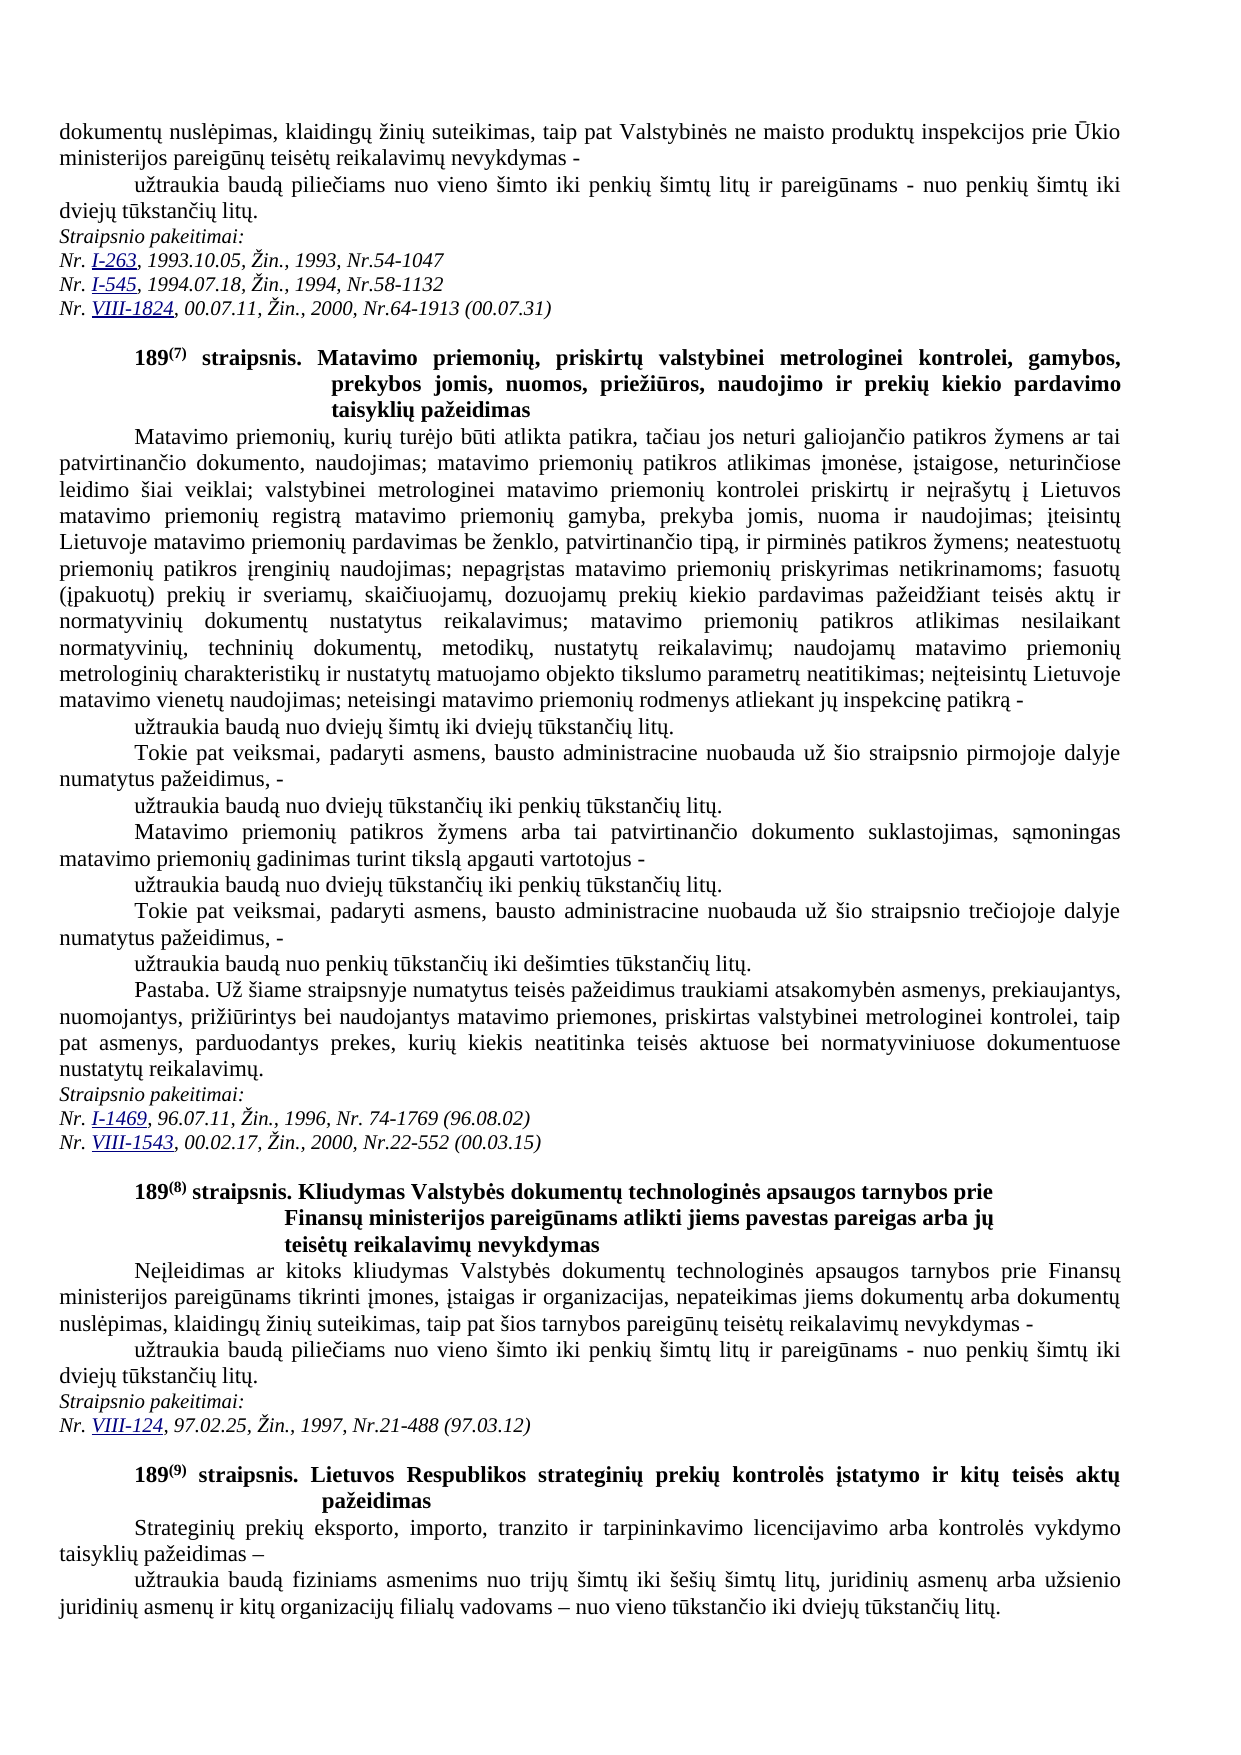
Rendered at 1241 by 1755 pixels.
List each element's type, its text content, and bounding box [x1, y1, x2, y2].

text 189(7) straipsnis. Matavimo priemonių, priskirtų valstybinei metrologinei kontrolei, gamybos, prekybos jomis, nuomos, priežiūros, naudojimo ir prekių kiekio pardavimo taisyklių pažeidimas [134, 344, 1122, 423]
text užtraukia baudą nuo dviejų tūkstančių iki penkių tūkstančių litų. [59, 871, 1122, 897]
text Straipsnio pakeitimai: [59, 1389, 1122, 1413]
text Strateginių prekių eksporto, importo, tranzito ir tarpininkavimo licencijavimo arba kontrolės vykdymo taisyklių pažeidimas – [59, 1514, 1122, 1566]
text dokumentų nuslėpimas, klaidingų žinių suteikimas, taip pat Valstybinės ne maisto produktų inspekcijos prie Ūkio ministerijos pareigūnų teisėtų reikalavimų nevykdymas - [59, 118, 1122, 171]
text 189(9) straipsnis. Lietuvos Respublikos strateginių prekių kontrolės įstatymo ir kitų teisės aktų pažeidimas [134, 1461, 1122, 1514]
text Nr. VIII-1543, 00.02.17, Žin., 2000, Nr.22-552 (00.03.15) [59, 1130, 1122, 1154]
text Matavimo priemonių patikros žymens arba tai patvirtinančio dokumento suklastojimas, sąmoningas matavimo priemonių gadinimas turint tikslą apgauti vartotojus - [59, 818, 1122, 871]
text Neįleidimas ar kitoks kliudymas Valstybės dokumentų technologinės apsaugos tarnybos prie Finansų ministerijos pareigūnams tikrinti įmones, įstaigas ir organizacijas, nepateikimas jiems dokumentų arba dokumentų nuslėpimas, klaidingų žinių suteikimas, taip pat šios tarnybos pareigūnų teisėtų reikalavimų nevykdymas - [59, 1257, 1122, 1336]
text užtraukia baudą nuo dviejų tūkstančių iki penkių tūkstančių litų. [59, 792, 1122, 818]
text užtraukia baudą piliečiams nuo vieno šimto iki penkių šimtų litų ir pareigūnams - nuo penkių šimtų iki dviejų tūkstančių litų. [59, 1336, 1122, 1389]
text užtraukia baudą fiziniams asmenims nuo trijų šimtų iki šešių šimtų litų, juridinių asmenų arba užsienio juridinių asmenų ir kitų organizacijų filialų vadovams – nuo vieno tūkstančio iki dviejų tūkstančių litų. [59, 1566, 1122, 1619]
text Nr. VIII-124, 97.02.25, Žin., 1997, Nr.21-488 (97.03.12) [59, 1413, 1122, 1437]
text užtraukia baudą piliečiams nuo vieno šimto iki penkių šimtų litų ir pareigūnams - nuo penkių šimtų iki dviejų tūkstančių litų. [59, 171, 1122, 223]
text Finansų ministerijos pareigūnams atlikti jiems pavestas pareigas arba jų [284, 1204, 1122, 1231]
text Nr. I-1469, 96.07.11, Žin., 1996, Nr. 74-1769 (96.08.02) [59, 1106, 1122, 1130]
text užtraukia baudą nuo dviejų šimtų iki dviejų tūkstančių litų. [59, 713, 1122, 739]
text Tokie pat veiksmai, padaryti asmens, bausto administracine nuobauda už šio straipsnio pirmojoje dalyje numatytus pažeidimus, - [59, 739, 1122, 792]
text Tokie pat veiksmai, padaryti asmens, bausto administracine nuobauda už šio straipsnio trečiojoje dalyje numatytus pažeidimus, - [59, 897, 1122, 950]
text užtraukia baudą nuo penkių tūkstančių iki dešimties tūkstančių litų. [59, 950, 1122, 976]
text 189(8) straipsnis. Kliudymas Valstybės dokumentų technologinės apsaugos tarnybos prie [59, 1178, 1122, 1204]
text Nr. I-545, 1994.07.18, Žin., 1994, Nr.58-1132 [59, 272, 1122, 296]
text Straipsnio pakeitimai: [59, 1082, 1122, 1106]
text Matavimo priemonių, kurių turėjo būti atlikta patikra, tačiau jos neturi galiojančio patikros žymens ar tai patvirtinančio dokumento, naudojimas; matavimo priemonių patikros atlikimas įmonėse, įstaigose, neturinčiose leidimo šiai veiklai; valstybinei metrologinei matavimo priemonių kontrolei priskirtų ir neįrašytų į Lietuvos matavimo priemonių registrą matavimo priemonių gamyba, prekyba jomis, nuoma ir naudojimas; įteisintų Lietuvoje matavimo priemonių pardavimas be ženklo, patvirtinančio tipą, ir pirminės patikros žymens; neatestuotų priemonių patikros įrenginių naudojimas; nepagrįstas matavimo priemonių priskyrimas netikrinamoms; fasuotų (įpakuotų) prekių ir sveriamų, skaičiuojamų, dozuojamų prekių kiekio pardavimas pažeidžiant teisės aktų ir normatyvinių dokumentų nustatytus reikalavimus; matavimo priemonių patikros atlikimas nesilaikant normatyvinių, techninių dokumentų, metodikų, nustatytų reikalavimų; naudojamų matavimo priemonių metrologinių charakteristikų ir nustatytų matuojamo objekto tikslumo parametrų neatitikimas; neįteisintų Lietuvoje matavimo vienetų naudojimas; neteisingi matavimo priemonių rodmenys atliekant jų inspekcinę patikrą - [59, 423, 1122, 713]
text teisėtų reikalavimų nevykdymas [284, 1231, 1122, 1257]
text Nr. I-263, 1993.10.05, Žin., 1993, Nr.54-1047 [59, 248, 1122, 272]
text Pastaba. Už šiame straipsnyje numatytus teisės pažeidimus traukiami atsakomybėn asmenys, prekiaujantys, nuomojantys, prižiūrintys bei naudojantys matavimo priemones, priskirtas valstybinei metrologinei kontrolei, taip pat asmenys, parduodantys prekes, kurių kiekis neatitinka teisės aktuose bei normatyviniuose dokumentuose nustatytų reikalavimų. [59, 976, 1122, 1082]
text Nr. VIII-1824, 00.07.11, Žin., 2000, Nr.64-1913 (00.07.31) [59, 296, 1122, 320]
text Straipsnio pakeitimai: [59, 223, 1122, 248]
